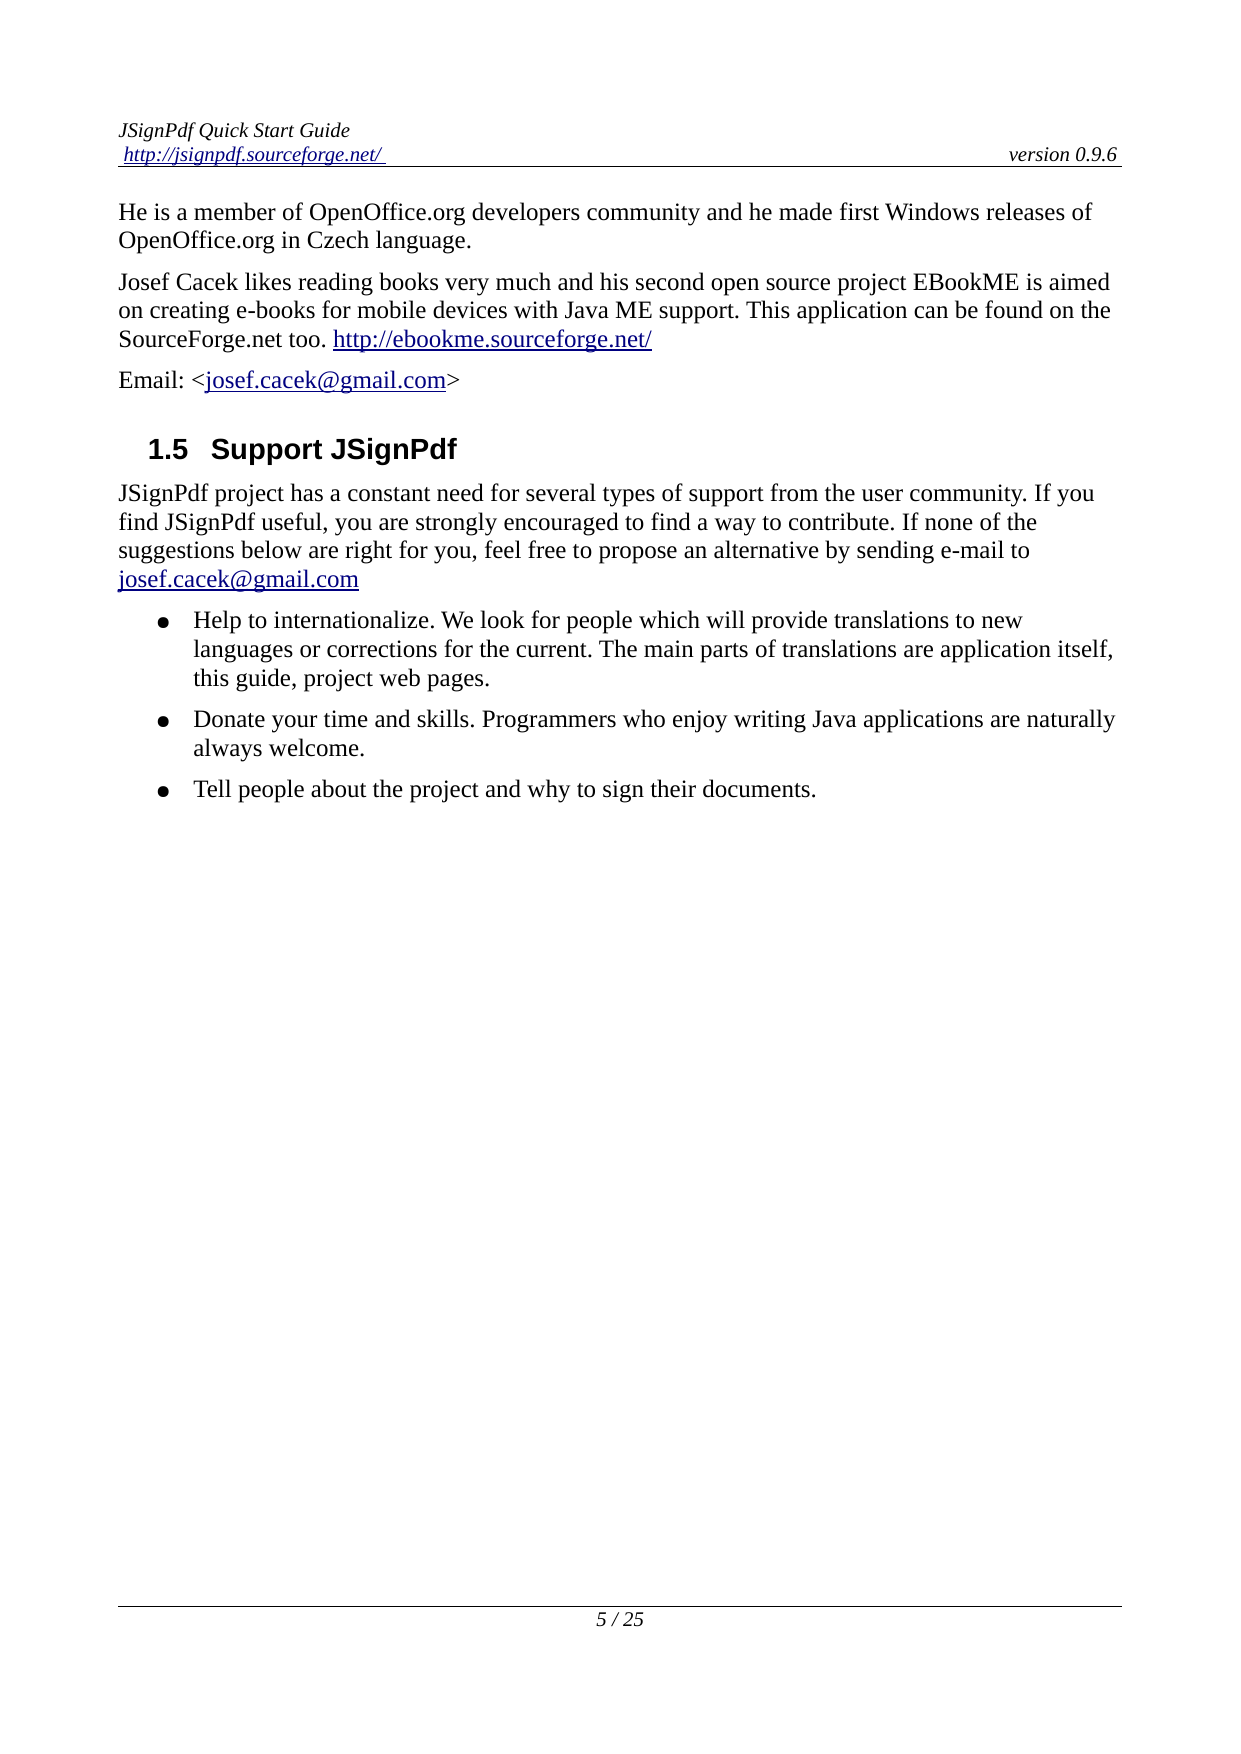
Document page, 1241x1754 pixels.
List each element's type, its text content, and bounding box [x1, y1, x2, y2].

text Email: <josef.cacek@gmail.com> [118, 366, 1122, 394]
list Donate your time and skills. Programmers who enjoy writing Java applications are naturally always welcome. [156, 704, 1122, 762]
subtitle Support JSignPdf [148, 432, 1116, 465]
text Josef Cacek likes reading books very much and his second open source project EBookME is aimed on creating e‑books for mobile devices with Java ME support. This application can be found on the SourceForge.net too. http://ebookme.sourceforge.net/ [118, 267, 1122, 353]
text JSignPdf project has a constant need for several types of support from the user community. If you find JSignPdf useful, you are strongly encouraged to find a way to contribute. If none of the suggestions below are right for you, feel free to propose an alternative by sending e-mail to josef.cacek@gmail.com [118, 478, 1122, 593]
text He is a member of OpenOffice.org developers community and he made first Windows releases of OpenOffice.org in Czech language. [118, 197, 1122, 254]
list Help to internationalize. We look for people which will provide translations to new languages or corrections for the current. The main parts of translations are application itself, this guide, project web pages. [156, 605, 1122, 692]
list Tell people about the project and why to sign their documents. [156, 774, 1122, 803]
